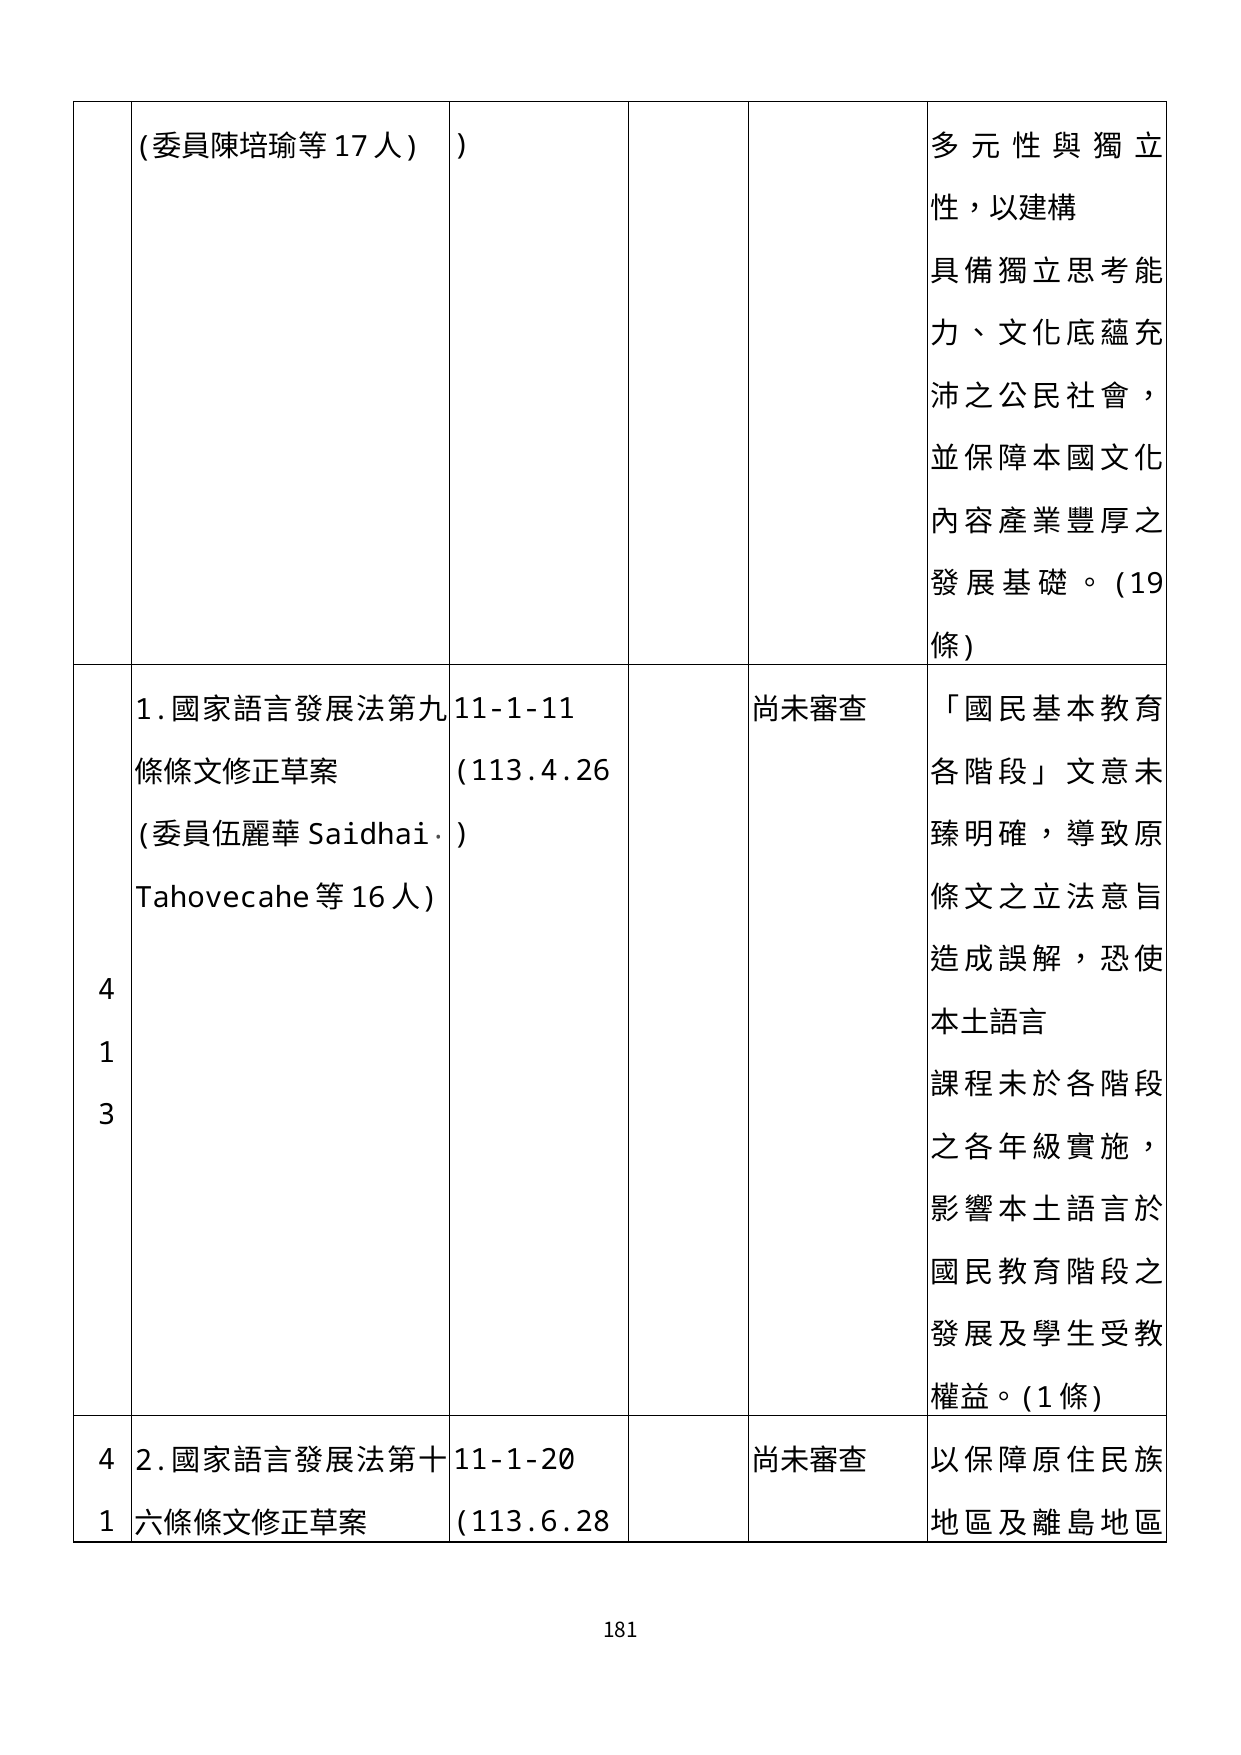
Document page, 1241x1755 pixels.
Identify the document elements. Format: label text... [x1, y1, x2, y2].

table_cell [629, 665, 748, 1415]
table_cell 11-1-11 (113.4.26) [450, 665, 628, 1415]
table_cell [629, 1416, 748, 1541]
table_cell 11-1-20 (113.6.28 [450, 1416, 628, 1541]
table_cell 1.國家語言發展法第九條條文修正草案 (委員伍麗華Saidhai‧Tahovecahe等16人) [132, 665, 449, 1415]
table_cell (委員陳培瑜等17人) [132, 102, 449, 664]
table_cell 2.國家語言發展法第十六條條文修正草案 [132, 1416, 449, 1541]
table_cell [74, 102, 131, 664]
table_cell 尚未審查 [749, 1416, 927, 1541]
table_cell [74, 1416, 131, 1541]
table_cell ) [450, 102, 628, 664]
table_cell [629, 102, 748, 664]
table_cell 多元性與獨立性，以建構 具備獨立思考能力、文化底蘊充沛之公民社會，並保障本國文化內容產業豐厚之發展基礎。(19條) [928, 102, 1166, 664]
table_cell [74, 665, 131, 1415]
table_cell 以保障原住民族地區及離島地區 [928, 1416, 1166, 1541]
table_cell 「國民基本教育各階段」文意未臻明確，導致原條文之立法意旨造成誤解，恐使本土語言 課程未於各階段之各年級實施，影響本土語言於國民教育階段之發展及學生受教權益。(1條) [928, 665, 1166, 1415]
table_cell 尚未審查 [749, 665, 927, 1415]
table_cell [749, 102, 927, 664]
